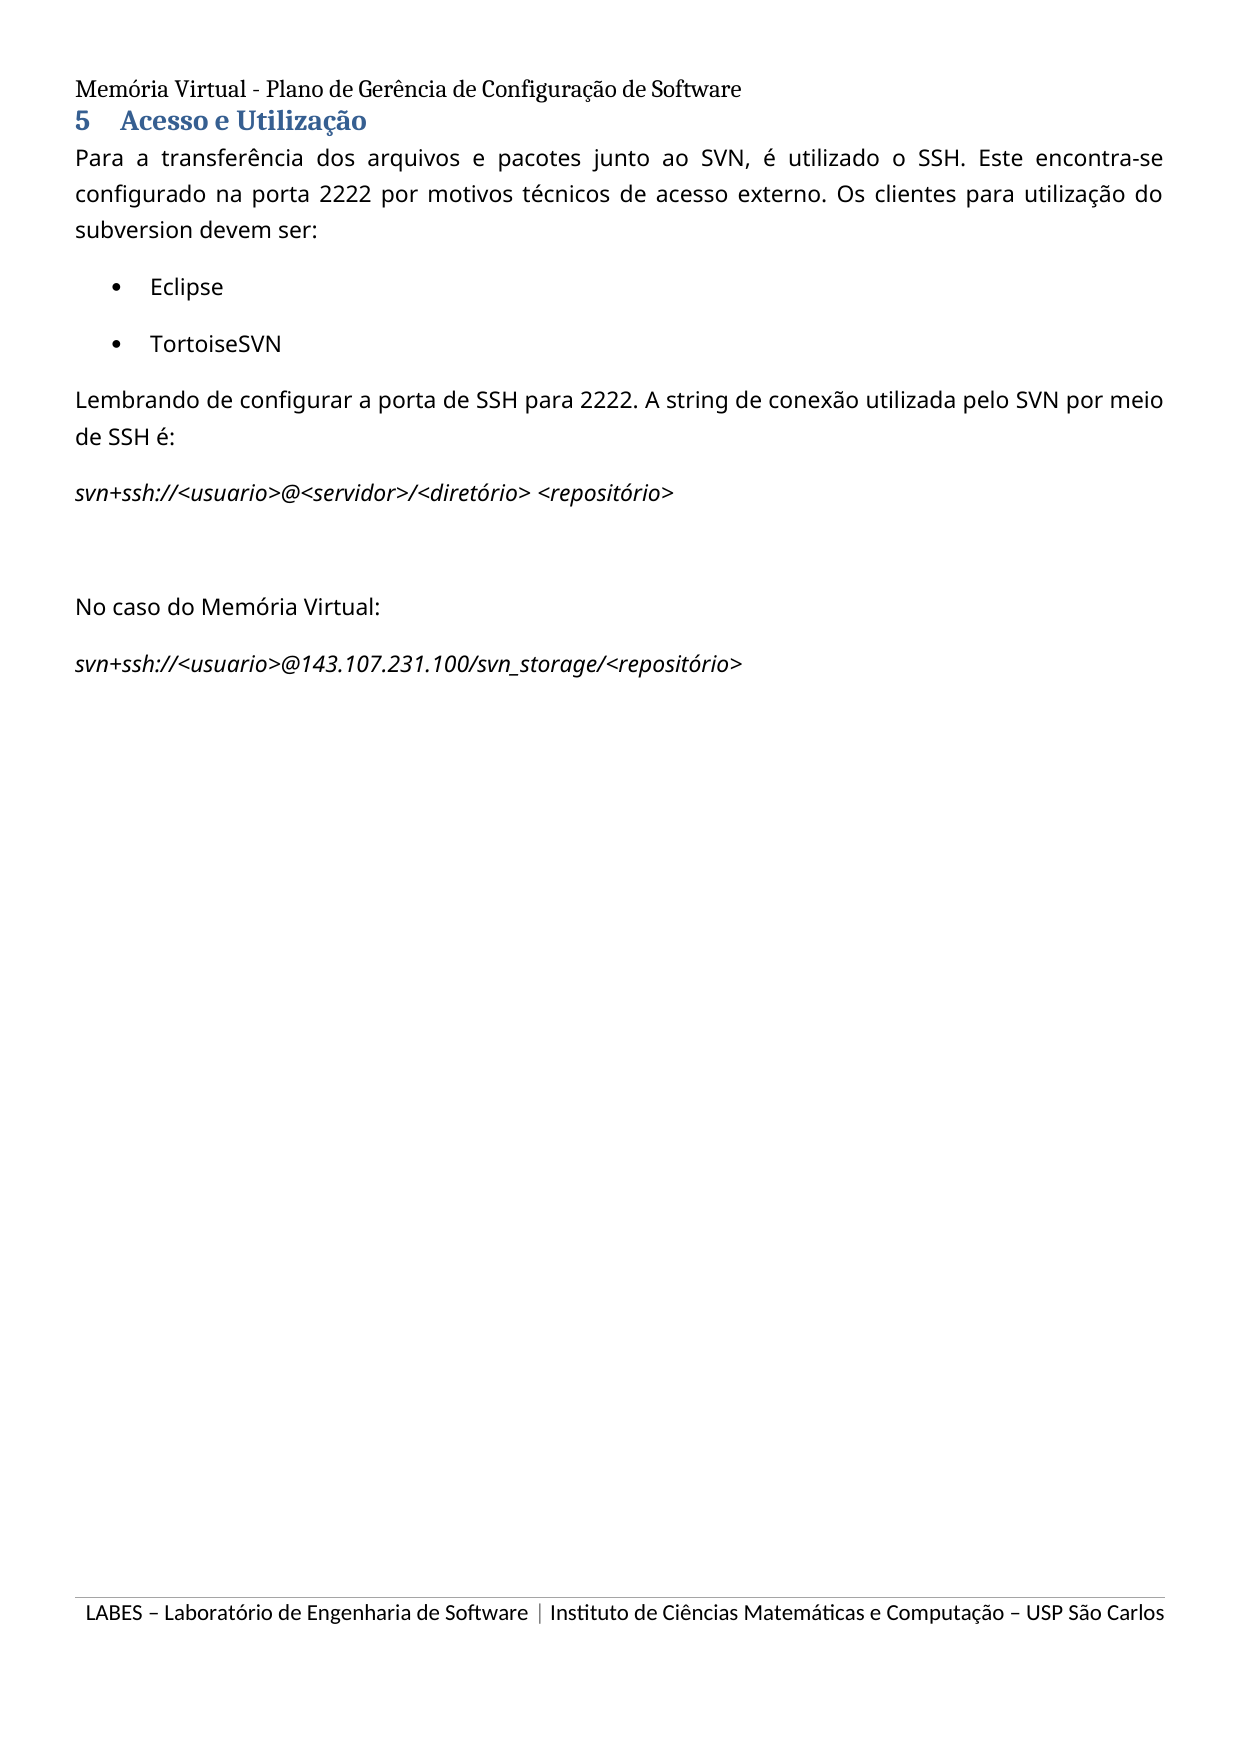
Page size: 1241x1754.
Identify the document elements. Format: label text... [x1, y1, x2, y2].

subtitle Acesso e Utilização [75, 104, 1165, 137]
text svn+ssh://<usuario>@<servidor>/<diretório> <repositório> [75, 477, 1165, 508]
text Para a transferência dos arquivos e pacotes junto ao SVN, é utilizado o SSH. Este encontra-se configurado na porta 2222 por motivos técnicos de acesso externo. Os clientes para utilização do subversion devem ser: [75, 142, 1165, 245]
text Lembrando de configurar a porta de SSH para 2222. A string de conexão utilizada pelo SVN por meio de SSH é: [75, 384, 1165, 452]
list TortoiseSVN [112, 328, 1165, 359]
list Eclipse [112, 271, 1165, 302]
text svn+ssh://<usuario>@143.107.231.100/svn_storage/<repositório> [75, 647, 1165, 679]
text No caso do Memória Virtual: [75, 591, 1165, 622]
